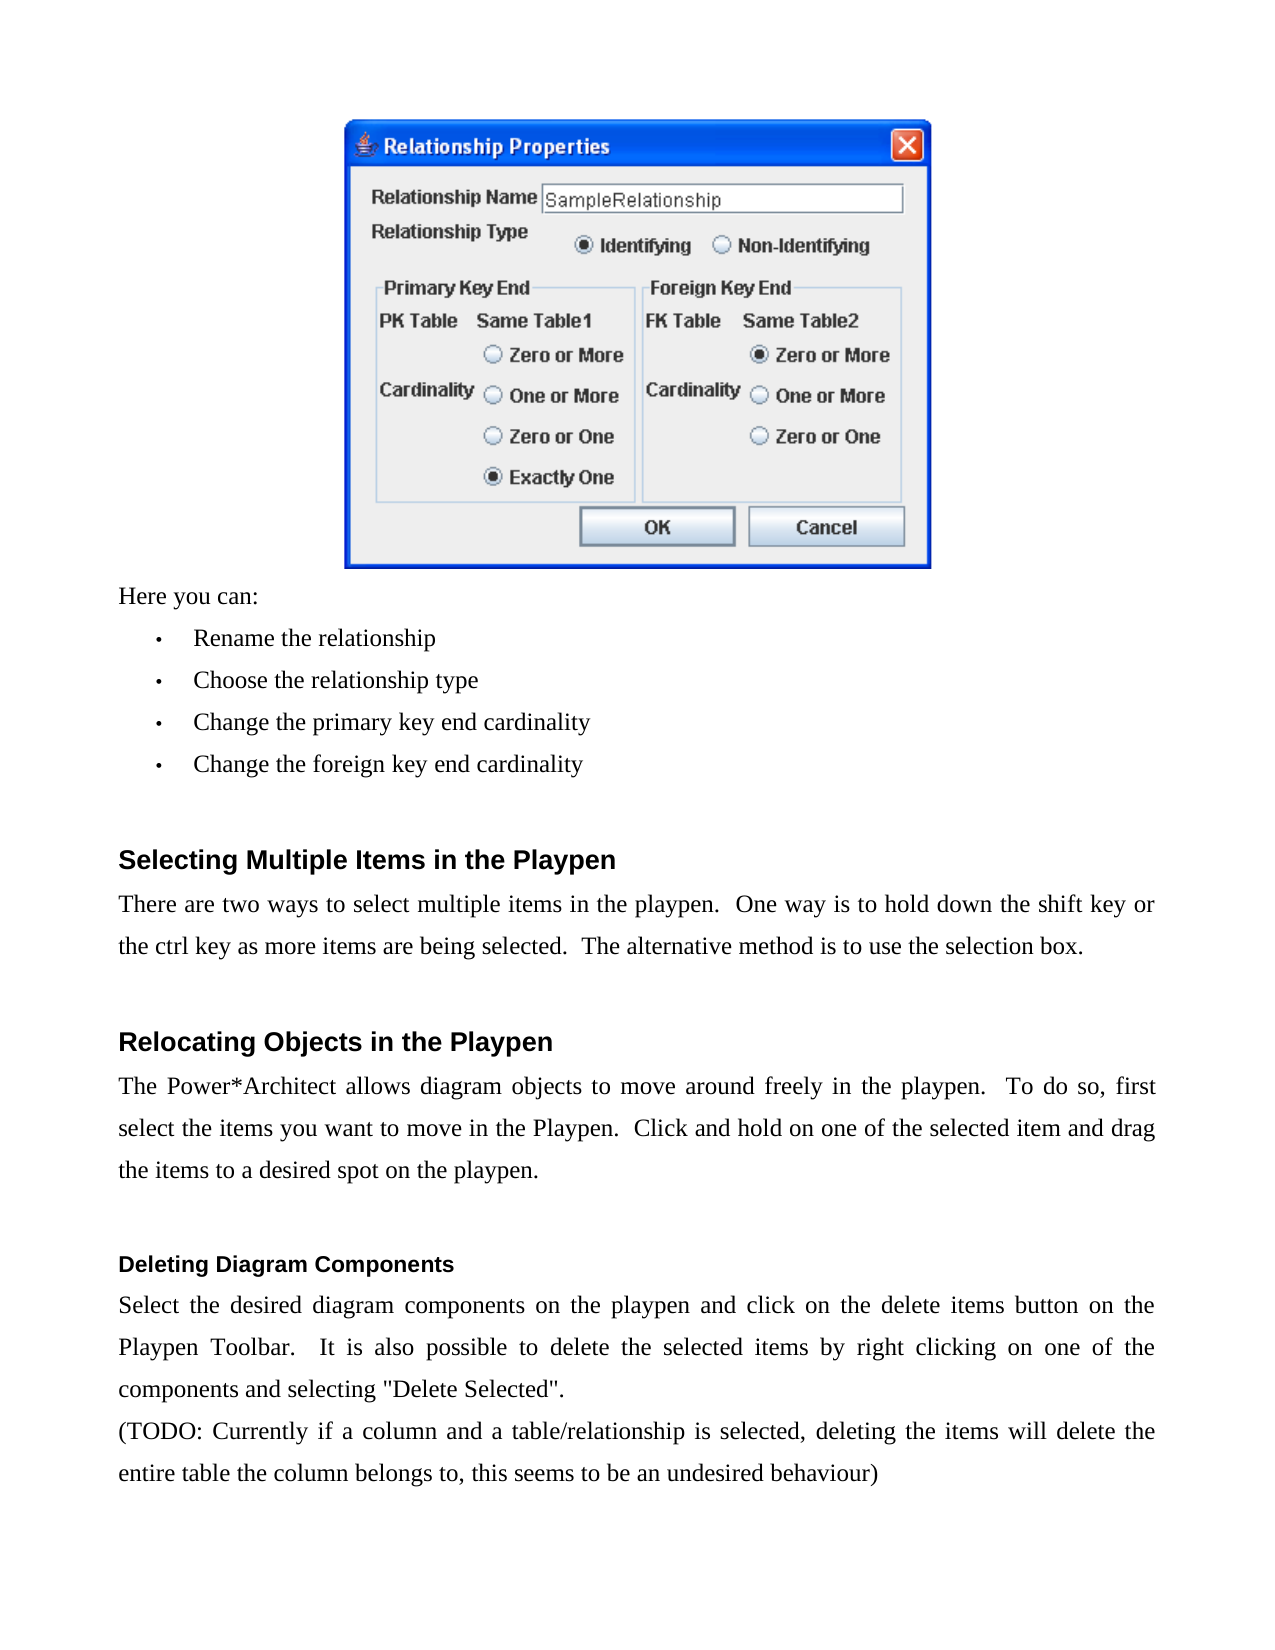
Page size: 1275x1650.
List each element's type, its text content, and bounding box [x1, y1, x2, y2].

subtitle Deleting Diagram Components [118, 1251, 1157, 1277]
list Choose the relationship type [156, 666, 1157, 694]
text (TODO: Currently if a column and a table/relationship is selected, deleting the items will delete the entire table the column belongs to, this seems to be an undesired behaviour) [118, 1417, 1157, 1487]
text Here you can: [118, 569, 1157, 610]
list Change the primary key end cardinality [156, 708, 1157, 736]
list Change the foreign key end cardinality [156, 750, 1157, 778]
text There are two ways to select multiple items in the playpen. One way is to hold down the shift key or the ctrl key as more items are being selected. The alternative method is to use the selection box. [118, 890, 1157, 960]
picture [343, 118, 932, 569]
text The Power*Architect allows diagram objects to move around freely in the playpen. To do so, first select the items you want to move in the Playpen. Click and hold on one of the selected item and drag the items to a desired spot on the playpen. [118, 1072, 1157, 1184]
subtitle Selecting Multiple Items in the Playpen [118, 845, 1157, 875]
list Rename the relationship [156, 624, 1157, 652]
text Select the desired diagram components on the playpen and click on the delete items button on the Playpen Toolbar. It is also possible to delete the selected items by right clicking on one of the components and selecting "Delete Selected". [118, 1291, 1157, 1403]
subtitle Relocating Objects in the Playpen [118, 1027, 1157, 1057]
